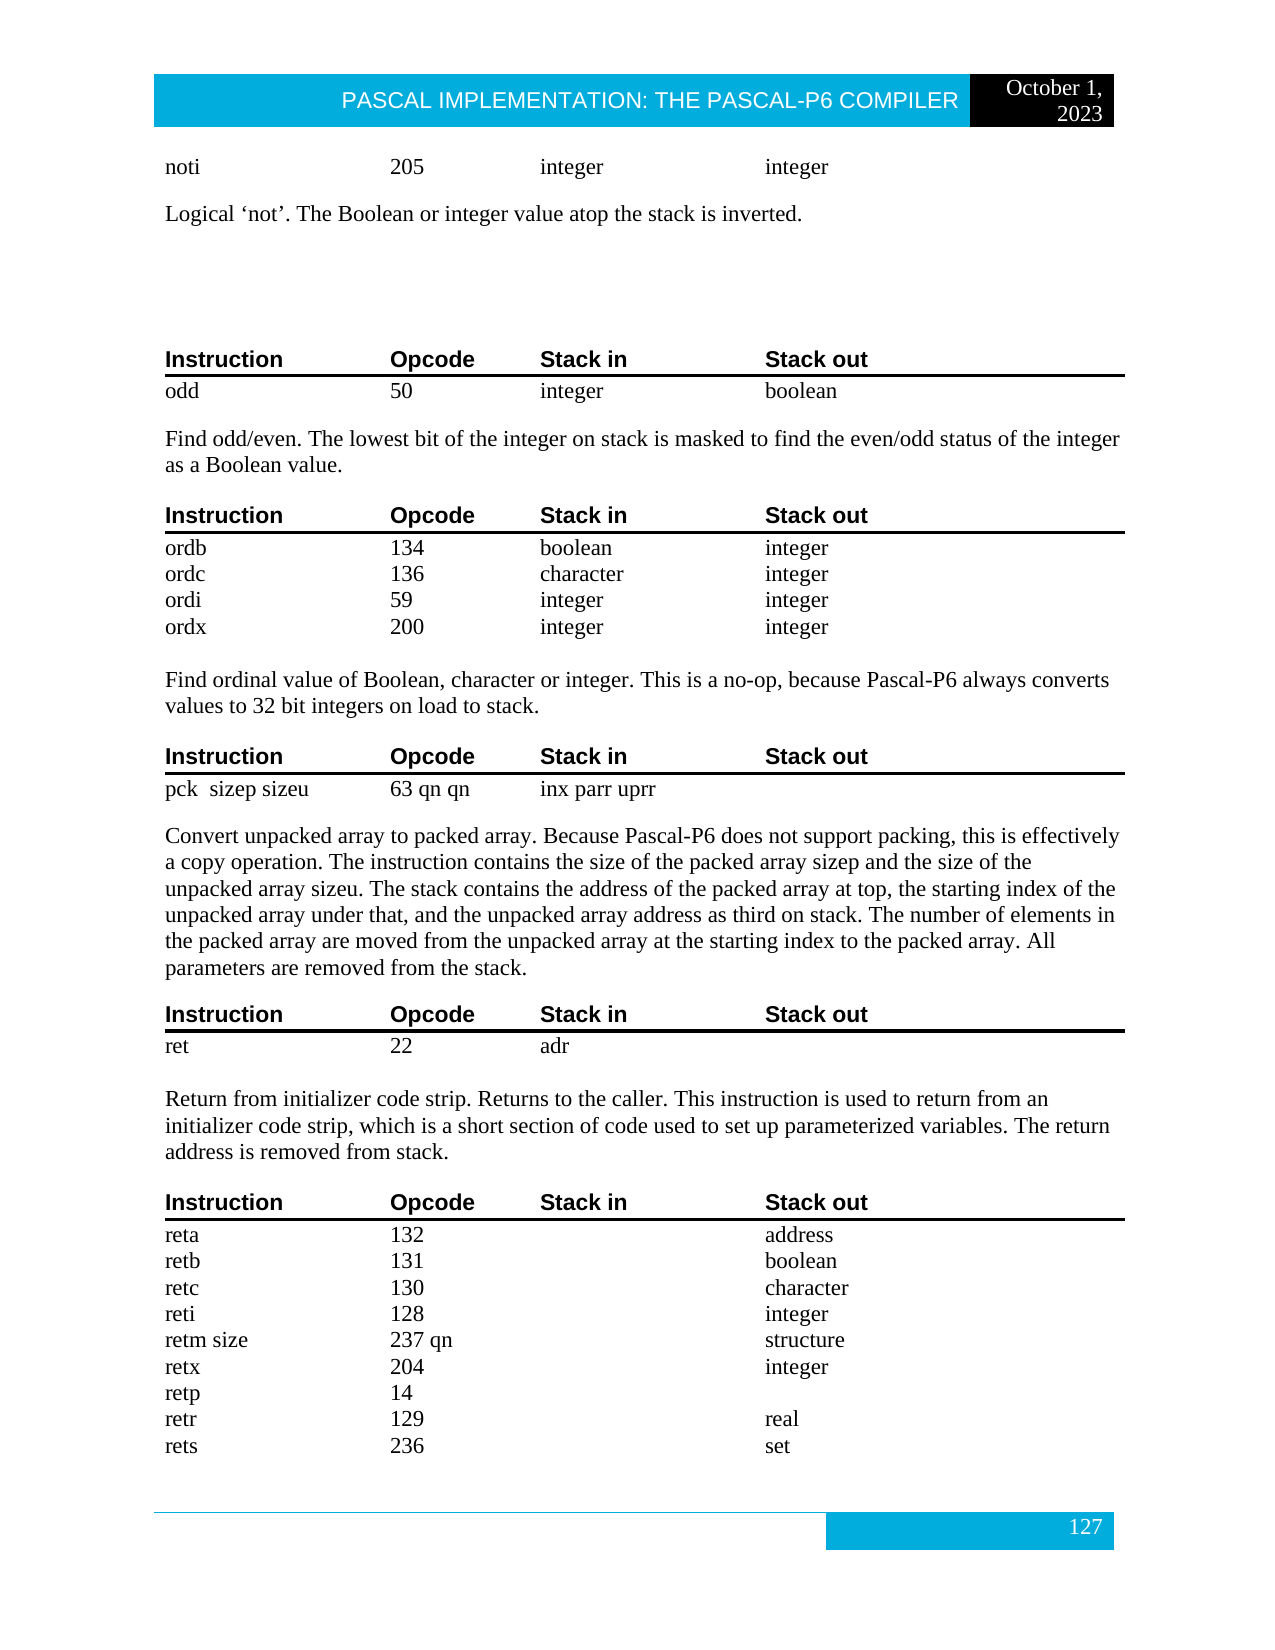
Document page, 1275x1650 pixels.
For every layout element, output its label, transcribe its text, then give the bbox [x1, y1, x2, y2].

text Convert unpacked array to packed array. Because Pascal-P6 does not support packing, this is effectively a copy operation. The instruction contains the size of the packed array sizep and the size of the unpacked array sizeu. The stack contains the address of the packed array at top, the starting index of the unpacked array under that, and the unpacked array address as third on stack. The number of elements in the packed array are moved from the unpacked array at the starting index to the packed array. All parameters are removed from the stack. [165, 822, 1125, 980]
text reti 128 integer [165, 1300, 1125, 1326]
text retm size 237 qn structure [165, 1326, 1125, 1353]
text Instruction Opcode Stack in Stack out [165, 743, 1125, 772]
text Find ordinal value of Boolean, character or integer. This is a no-op, because Pascal-P6 always converts values to 32 bit integers on load to stack. [165, 666, 1125, 718]
text ordx 200 integer integer [165, 613, 1125, 639]
text ordi 59 integer integer [165, 587, 1125, 613]
text retc 130 character [165, 1274, 1125, 1300]
text Logical ‘not’. The Boolean or integer value atop the stack is inverted. [165, 200, 1125, 226]
text reta 132 address [165, 1221, 1125, 1247]
text odd 50 integer boolean [165, 377, 1125, 404]
text pck sizep sizeu 63 qn qn inx parr uprr [165, 775, 1125, 801]
text retr 129 real [165, 1405, 1125, 1432]
text Instruction Opcode Stack in Stack out [165, 502, 1125, 531]
text Find odd/even. The lowest bit of the integer on stack is masked to find the even/odd status of the integer as a Boolean value. [165, 424, 1125, 477]
text retx 204 integer [165, 1353, 1125, 1379]
text retp 14 [165, 1379, 1125, 1405]
text noti 205 integer integer [165, 153, 1125, 179]
text Instruction Opcode Stack in Stack out [165, 346, 1125, 374]
text Instruction Opcode Stack in Stack out [165, 1189, 1125, 1218]
text ret 22 adr [165, 1033, 1125, 1059]
text rets 236 set [165, 1432, 1125, 1458]
text retb 131 boolean [165, 1247, 1125, 1274]
text Return from initializer code strip. Returns to the caller. This instruction is used to return from an initializer code strip, which is a short section of code used to set up parameterized variables. The return address is removed from stack. [165, 1085, 1125, 1164]
text ordb 134 boolean integer [165, 534, 1125, 560]
text Instruction Opcode Stack in Stack out [165, 1001, 1125, 1029]
text ordc 136 character integer [165, 560, 1125, 587]
